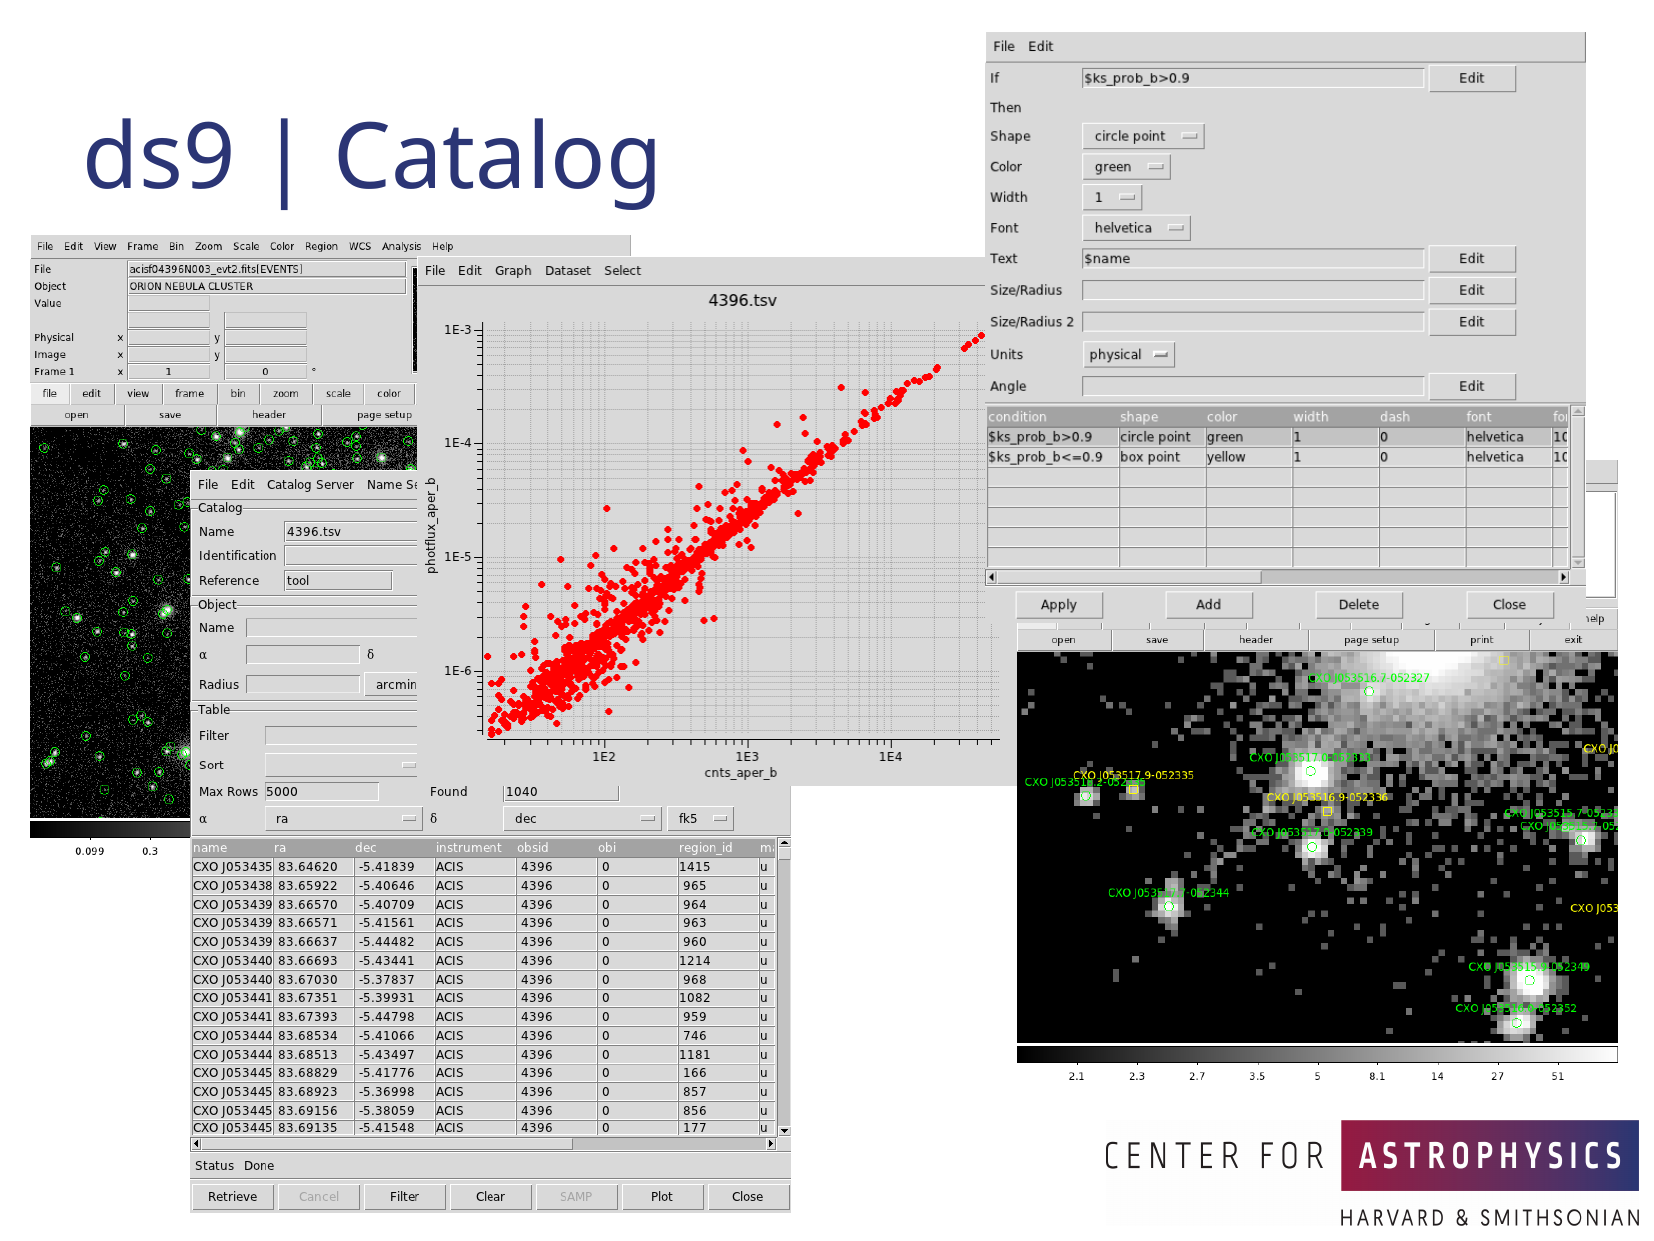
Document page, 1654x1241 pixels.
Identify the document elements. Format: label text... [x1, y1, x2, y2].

title ds9 | Catalog [82, 49, 985, 256]
picture [30, 31, 1618, 1213]
picture [1106, 1120, 1639, 1226]
